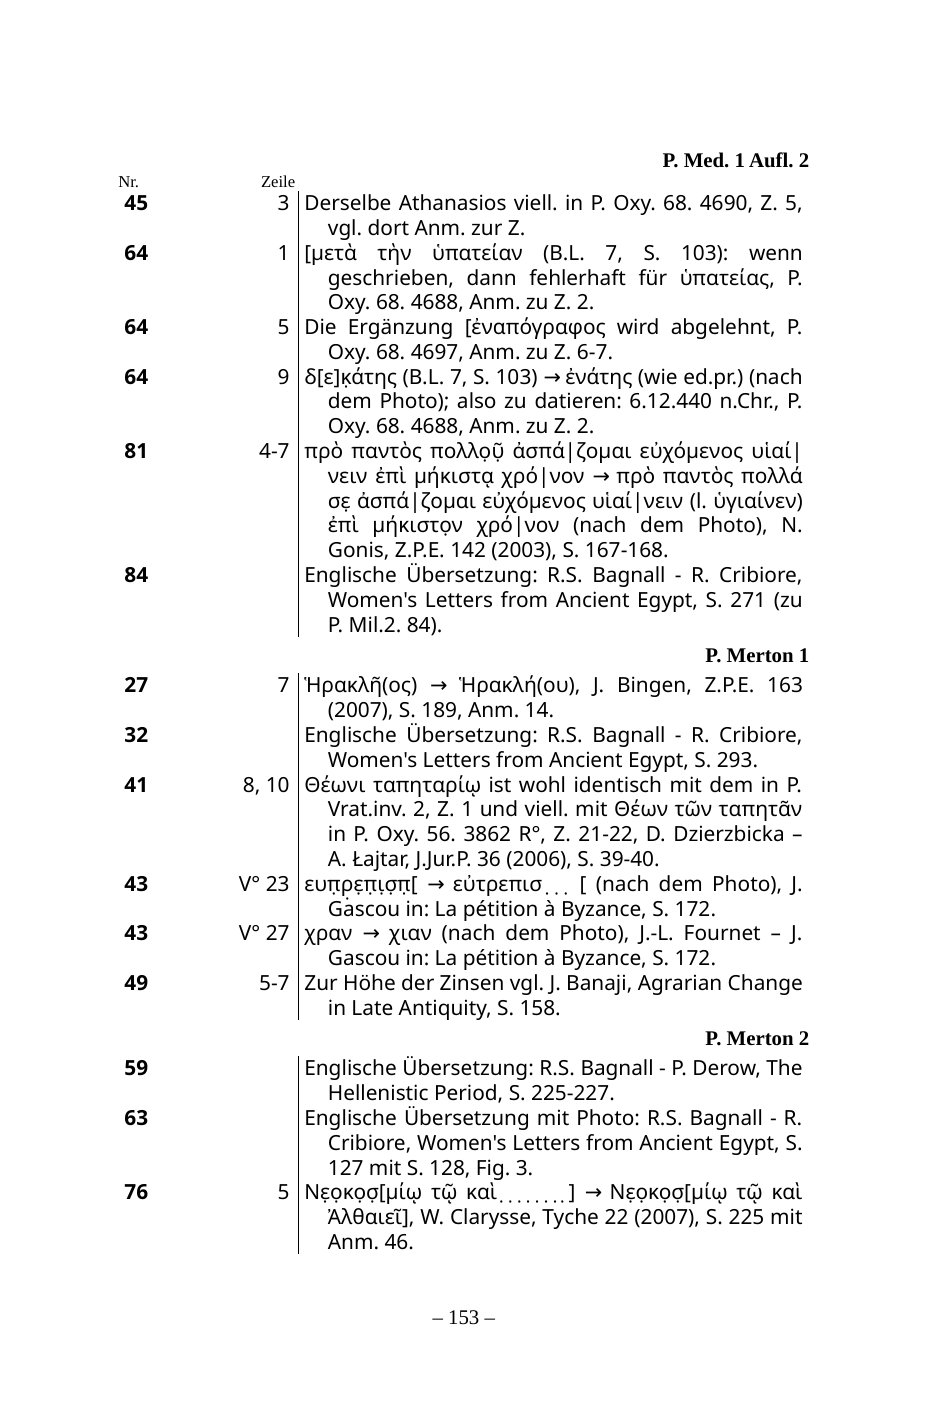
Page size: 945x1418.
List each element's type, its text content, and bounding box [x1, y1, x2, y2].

table_header Englische Übersetzung: R.S. Bagnall - P. Derow, The Hellenistic Period, S. 225-227. [299, 1056, 809, 1106]
table_cell 84 [118, 563, 207, 637]
table_cell 43 [118, 871, 207, 921]
table_header [207, 1056, 298, 1106]
table_cell 9 [207, 364, 298, 439]
table_cell [207, 723, 298, 772]
table_cell 49 [118, 971, 207, 1020]
table_cell Zur Höhe der Zinsen vgl. J. Banaji, Agrarian Change in Late Antiquity, S. 158. [299, 971, 809, 1020]
table_cell 5 [207, 315, 298, 364]
table_header Ἡρακλῆ(ος) → Ἡρακλή(ου), J. Bingen, Z.P.E. 163 (2007), S. 189, Anm. 14. [299, 673, 809, 723]
subtitle P. Merton 1 [118, 643, 809, 667]
table_cell Die Ergänzung [ἐναπόγραφος wird abgelehnt, P. Oxy. 68. 4697, Anm. zu Z. 6-7. [299, 315, 809, 364]
table_cell 76 [118, 1180, 207, 1254]
table_cell V° 27 [207, 921, 298, 971]
table_cell Νε̣ο̣κο̣σ̣[μίῳ τῷ καὶ ̣ ̣ ̣ ̣ ̣ ̣ ̣ ̣] → Νε̣ο̣κο̣σ̣[μίῳ τῷ καὶ Ἀλθαιεῖ], W. Clarysse, Tyche 22 (2007), S. 225 mit Anm. 46. [299, 1180, 809, 1254]
table_cell Englische Übersetzung: R.S. Bagnall - R. Cribiore, Women's Letters from Ancient Egypt, S. 271 (zu P. Mil.2. 84). [299, 563, 809, 637]
table_cell 64 [118, 364, 207, 439]
table_cell Derselbe Athanasios viell. in P. Oxy. 68. 4690, Z. 5, vgl. dort Anm. zur Z. [299, 191, 809, 240]
table_cell [207, 563, 298, 637]
table_cell 63 [118, 1106, 207, 1180]
subtitle P. Merton 2 [118, 1026, 809, 1050]
table_cell Englische Übersetzung mit Photo: R.S. Bagnall - R. Cribiore, Women's Letters from Ancient Egypt, S. 127 mit S. 128, Fig. 3. [299, 1106, 809, 1180]
table_cell 5 [207, 1180, 298, 1254]
table_cell πρὸ παντὸς πολλο̣ῦ̣ ἀσπά|ζομαι εὐχόμενος υἱαί|νειν ἐπὶ μήκιστᾳ χρό|νον → πρὸ παντὸς πολλά σε̣ ἀσπά|ζομαι εὐχόμενος υἱαί|νειν (l. ὑγιαίνεν) ἐπὶ μήκιστο̣ν χρό|νον (nach dem Photo), N. Gonis, Z.P.E. 142 (2003), S. 167-168. [299, 439, 809, 563]
table_cell Θέωνι ταπηταρίῳ ist wohl identisch mit dem in P. Vrat.inv. 2, Z. 1 und viell. mit Θέων τῶν ταπητᾶν in P. Oxy. 56. 3862 R°, Z. 21-22, D. Dzierzbicka – A. Łajtar, J.Jur.P. 36 (2006), S. 39-40. [299, 772, 809, 871]
table_cell 8, 10 [207, 772, 298, 871]
table_header 59 [118, 1056, 207, 1106]
table_cell ευπ̣ρ̣ε̣π̣ι̣σ̣π̣[ → εὐτρεπισ ̣ ̣ ̣ [ (nach dem Photo), J. Gascou in: La pétition à Byzance, S. 172. [299, 871, 809, 921]
table_header 7 [207, 673, 298, 723]
table_cell 64 [118, 240, 207, 315]
table_cell 32 [118, 723, 207, 772]
table_cell [207, 1106, 298, 1180]
table_cell 64 [118, 315, 207, 364]
table_cell χραν → χιαν (nach dem Photo), J.-L. Fournet – J. Gascou in: La pétition à Byzance, S. 172. [299, 921, 809, 971]
table_cell 45 [118, 191, 207, 240]
table_cell 81 [118, 439, 207, 563]
table_cell Englische Übersetzung: R.S. Bagnall - R. Cribiore, Women's Letters from Ancient Egypt, S. 293. [299, 723, 809, 772]
table_cell [μετὰ τὴν ὑπατείαν (B.L. 7, S. 103): wenn geschrieben, dann fehlerhaft für ὑπατείας, P. Oxy. 68. 4688, Anm. zu Z. 2. [299, 240, 809, 315]
table_cell δ[ε]κ̣άτης (B.L. 7, S. 103) → ἐνάτης (wie ed.pr.) (nach dem Photo); also zu datieren: 6.12.440 n.Chr., P. Oxy. 68. 4688, Anm. zu Z. 2. [299, 364, 809, 439]
table_cell 5-7 [207, 971, 298, 1020]
table_cell 1 [207, 240, 298, 315]
table_cell 41 [118, 772, 207, 871]
table_cell V° 23 [207, 871, 298, 921]
table_header 27 [118, 673, 207, 723]
table_cell 43 [118, 921, 207, 971]
table_cell 3 [207, 191, 298, 240]
table_cell 4-7 [207, 439, 298, 563]
